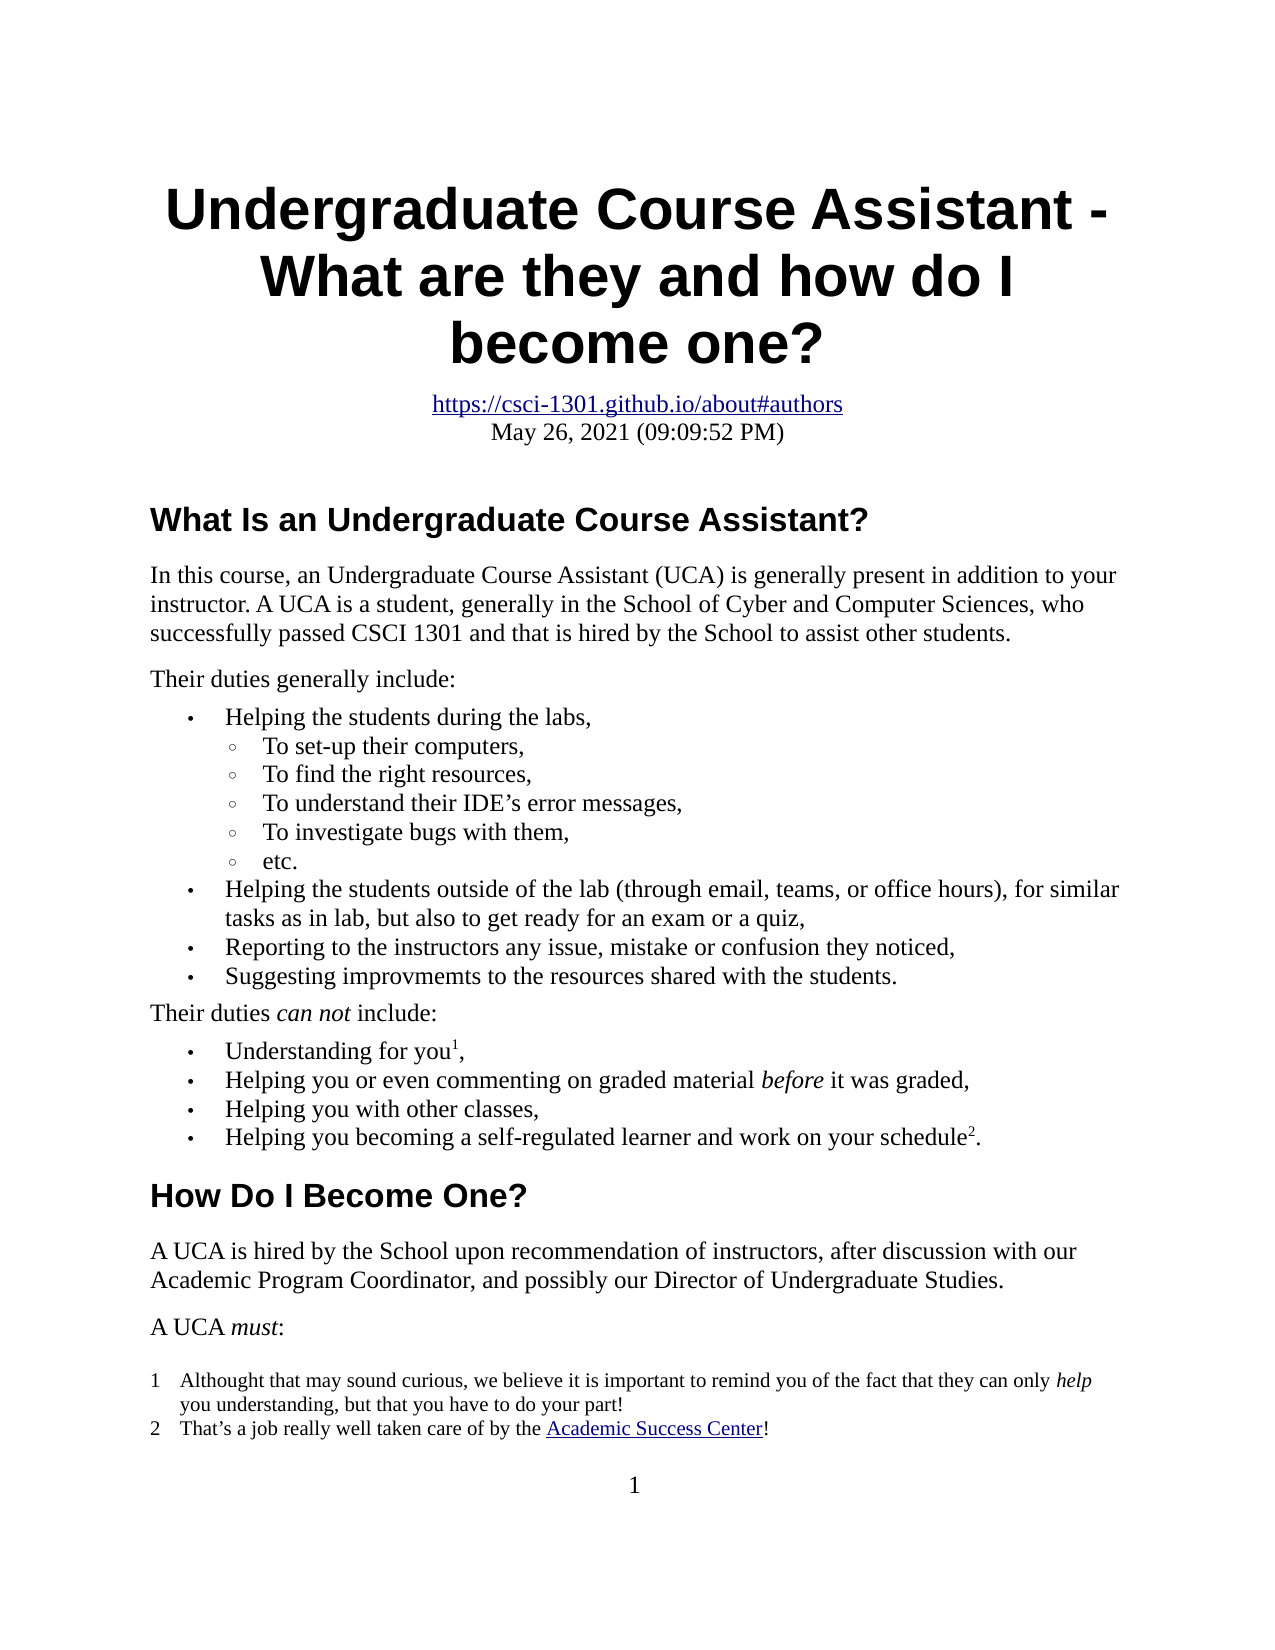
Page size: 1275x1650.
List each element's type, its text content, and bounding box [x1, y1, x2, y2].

subtitle What Is an Undergraduate Course Assistant? [150, 500, 1125, 539]
list That’s a job really well taken care of by the Academic Success Center! [150, 1416, 1125, 1440]
text A UCA is hired by the School upon recommendation of instructors, after discussion with our Academic Program Coordinator, and possibly our Director of Undergraduate Studies. [150, 1236, 1125, 1294]
text In this course, an Undergraduate Course Assistant (UCA) is generally present in addition to your instructor. A UCA is a student, generally in the School of Cyber and Computer Sciences, who successfully passed CSCI 1301 and that is hired by the School to assist other students. [150, 560, 1125, 646]
list Helping the students outside of the lab (through email, teams, or office hours), for similar tasks as in lab, but also to get ready for an exam or a quiz, [187, 874, 1125, 932]
list Helping you becoming a self-regulated learner and work on your schedule. [187, 1122, 1125, 1151]
list To set-up their computers, [225, 731, 1125, 759]
list Helping you or even commenting on graded material before it was graded, [187, 1065, 1125, 1094]
list To investigate bugs with them, [225, 817, 1125, 846]
list Understanding for you, [187, 1036, 1125, 1065]
list To find the right resources, [225, 759, 1125, 788]
list Helping you with other classes, [187, 1094, 1125, 1122]
text A UCA must: [150, 1312, 1125, 1340]
title Undergraduate Course Assistant - What are they and how do I become one? [150, 175, 1125, 376]
list To understand their IDE’s error messages, [225, 788, 1125, 817]
list Suggesting improvmemts to the resources shared with the students. [187, 961, 1125, 989]
text Their duties generally include: [150, 664, 1125, 693]
list Helping the students during the labs, [187, 702, 1125, 731]
text https://csci-1301.github.io/about#authors [150, 389, 1125, 417]
subtitle How Do I Become One? [150, 1176, 1125, 1215]
text Their duties can not include: [150, 998, 1125, 1027]
list etc. [225, 846, 1125, 874]
list Althought that may sound curious, we believe it is important to remind you of the fact that they can only help you understanding, but that you have to do your part! [150, 1368, 1125, 1416]
text May 26, 2021 (09:09:52 PM) [150, 417, 1125, 446]
list Reporting to the instructors any issue, mistake or confusion they noticed, [187, 932, 1125, 961]
